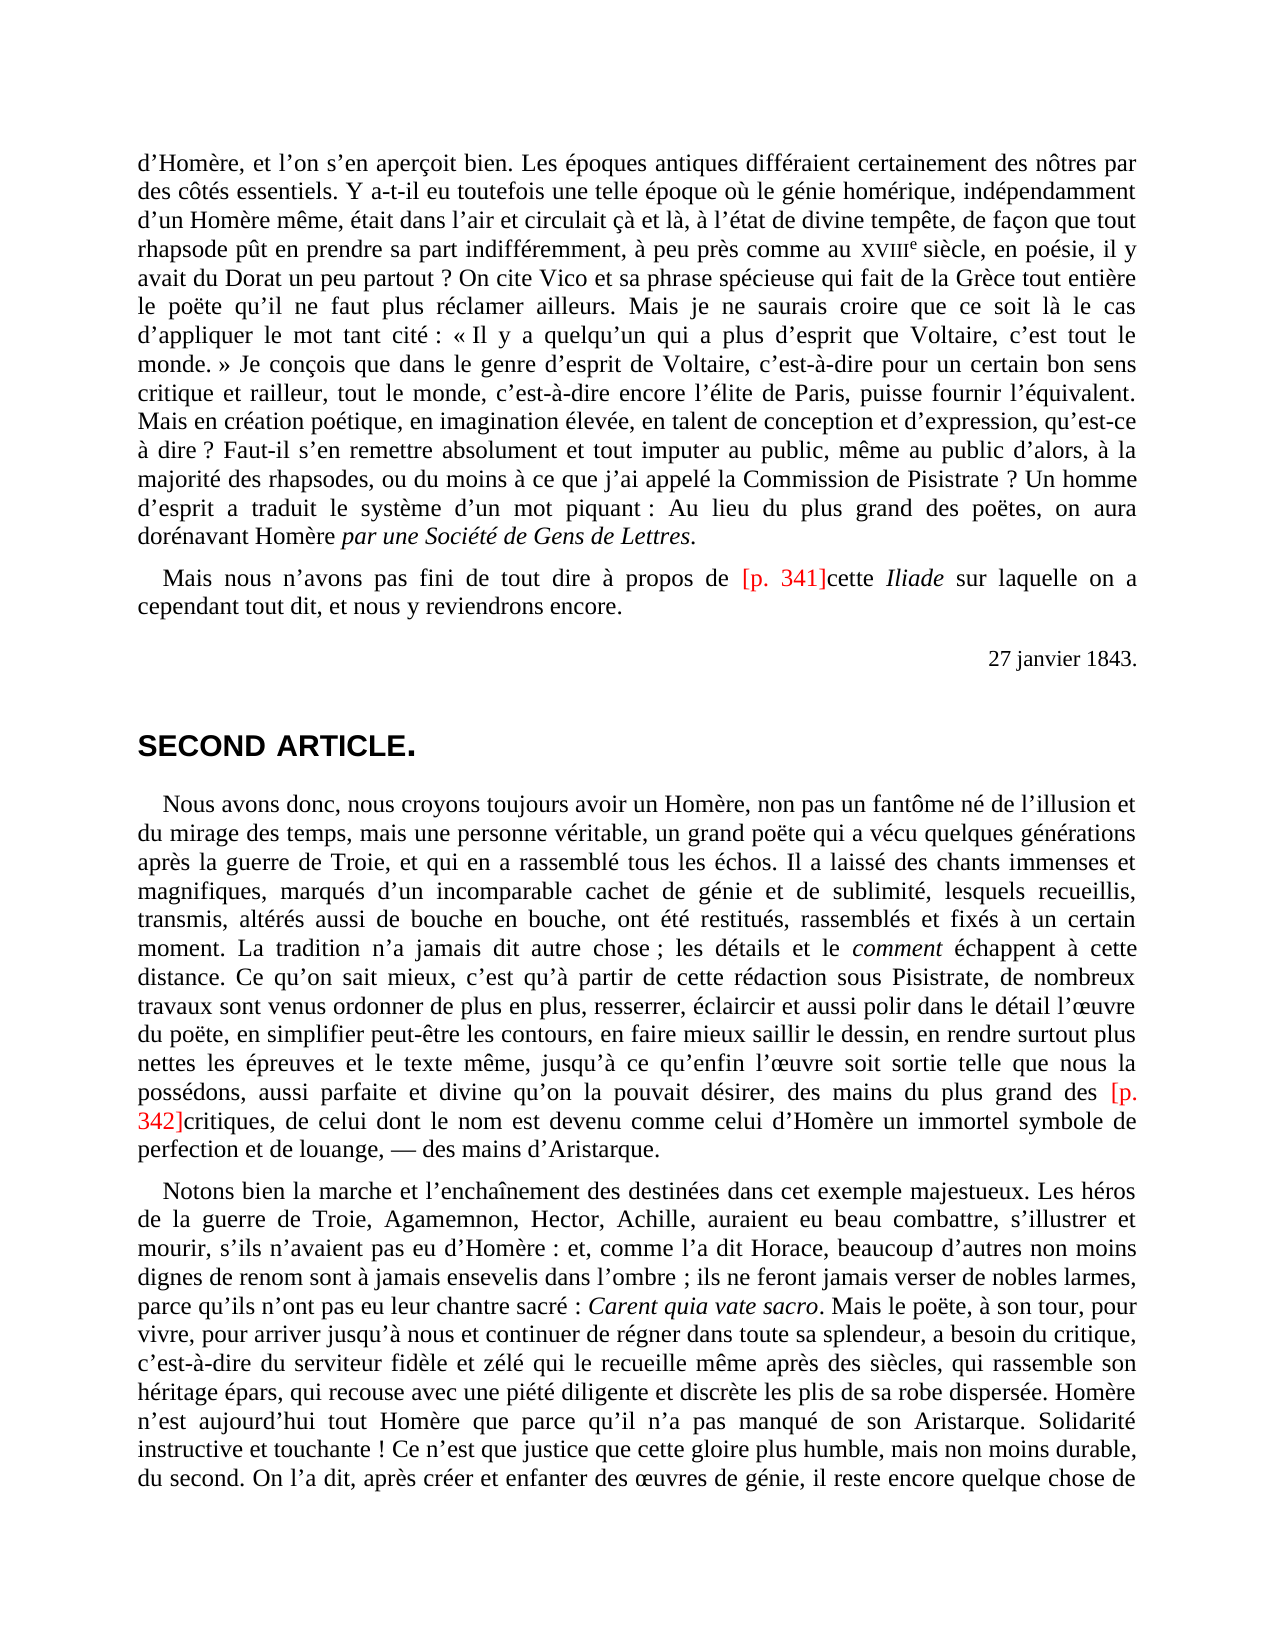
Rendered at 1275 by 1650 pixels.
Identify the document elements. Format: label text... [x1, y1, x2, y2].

text Mais nous n’avons pas fini de tout dire à propos de [p. 341]cette Iliade sur laquelle on a cependant tout dit, et nous y reviendrons encore. [137, 563, 1137, 620]
text Notons bien la marche et l’enchaînement des destinées dans cet exemple majestueux. Les héros de la guerre de Troie, Agamemnon, Hector, Achille, auraient eu beau combattre, s’illustrer et mourir, s’ils n’avaient pas eu d’Homère : et, comme l’a dit Horace, beaucoup d’autres non moins dignes de renom sont à jamais ensevelis dans l’ombre ; ils ne feront jamais verser de nobles larmes, parce qu’ils n’ont pas eu leur chantre sacré : Carent quia vate sacro. Mais le poëte, à son tour, pour vivre, pour arriver jusqu’à nous et continuer de régner dans toute sa splendeur, a besoin du critique, c’est-à-dire du serviteur fidèle et zélé qui le recueille même après des siècles, qui rassemble son héritage épars, qui recouse avec une piété diligente et discrète les plis de sa robe dispersée. Homère n’est aujourd’hui tout Homère que parce qu’il n’a pas manqué de son Aristarque. Solidarité instructive et touchante ! Ce n’est que justice que cette gloire plus humble, mais non moins durable, du second. On l’a dit, après créer et enfanter des œuvres de génie, il reste encore quelque chose de [137, 1176, 1137, 1492]
text Nous avons donc, nous croyons toujours avoir un Homère, non pas un fantôme né de l’illusion et du mirage des temps, mais une personne véritable, un grand poëte qui a vécu quelques générations après la guerre de Troie, et qui en a rassemblé tous les échos. Il a laissé des chants immenses et magnifiques, marqués d’un incomparable cachet de génie et de sublimité, lesquels recueillis, transmis, altérés aussi de bouche en bouche, ont été restitués, rassemblés et fixés à un certain moment. La tradition n’a jamais dit autre chose ; les détails et le comment échappent à cette distance. Ce qu’on sait mieux, c’est qu’à partir de cette rédaction sous Pisistrate, de nombreux travaux sont venus ordonner de plus en plus, resserrer, éclaircir et aussi polir dans le détail l’œuvre du poëte, en simplifier peut-être les contours, en faire mieux saillir le dessin, en rendre surtout plus nettes les épreuves et le texte même, jusqu’à ce qu’enfin l’œuvre soit sortie telle que nous la possédons, aussi parfaite et divine qu’on la pouvait désirer, des mains du plus grand des [p. 342]critiques, de celui dont le nom est devenu comme celui d’Homère un immortel symbole de perfection et de louange, — des mains d’Aristarque. [137, 789, 1137, 1163]
text d’Homère, et l’on s’en aperçoit bien. Les époques antiques différaient certainement des nôtres par des côtés essentiels. Y a-t-il eu toutefois une telle époque où le génie homérique, indépendamment d’un Homère même, était dans l’air et circulait çà et là, à l’état de divine tempête, de façon que tout rhapsode pût en prendre sa part indifféremment, à peu près comme au xviiie siècle, en poésie, il y avait du Dorat un peu partout ? On cite Vico et sa phrase spécieuse qui fait de la Grèce tout entière le poëte qu’il ne faut plus réclamer ailleurs. Mais je ne saurais croire que ce soit là le cas d’appliquer le mot tant cité : « Il y a quelqu’un qui a plus d’esprit que Voltaire, c’est tout le monde. » Je conçois que dans le genre d’esprit de Voltaire, c’est-à-dire pour un certain bon sens critique et railleur, tout le monde, c’est-à-dire encore l’élite de Paris, puisse fournir l’équivalent. Mais en création poétique, en imagination élevée, en talent de conception et d’expression, qu’est-ce à dire ? Faut-il s’en remettre absolument et tout imputer au public, même au public d’alors, à la majorité des rhapsodes, ou du moins à ce que j’ai appelé la Commission de Pisistrate ? Un homme d’esprit a traduit le système d’un mot piquant : Au lieu du plus grand des poëtes, on aura dorénavant Homère par une Société de Gens de Lettres. [137, 148, 1137, 550]
subtitle second article. [137, 721, 1137, 764]
text 27 janvier 1843. [137, 645, 1137, 671]
